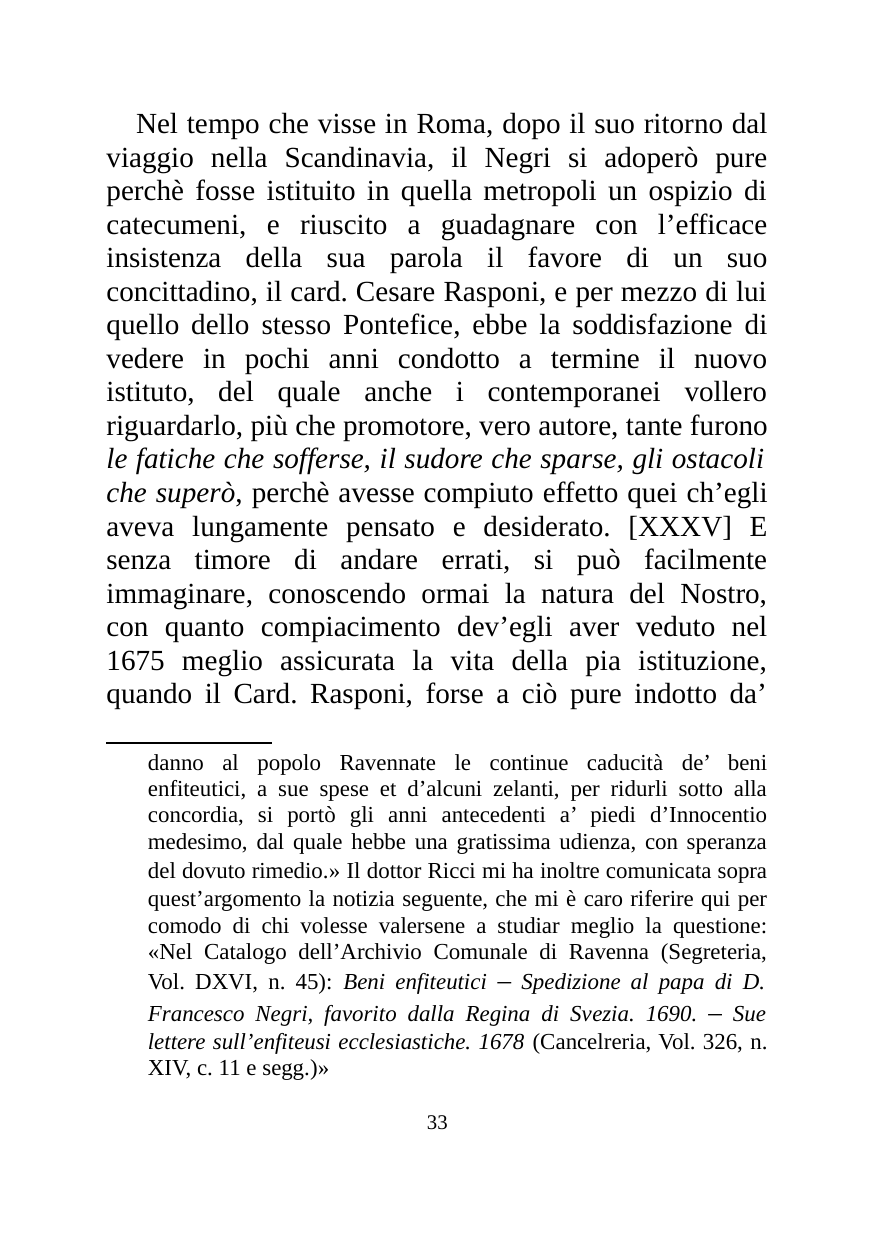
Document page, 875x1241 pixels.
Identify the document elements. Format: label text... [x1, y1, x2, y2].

text danno al popolo Ravennate le continue caducità de’ beni enfiteutici, a sue spese et d’alcuni zelanti, per ridurli sotto alla concordia, si portò gli anni antecedenti a’ piedi d’Innocentio medesimo, dal quale hebbe una gratissima udienza, con speranza del dovuto rimedio.» Il dottor Ricci mi ha inoltre comunicata sopra quest’argomento la notizia seguente, che mi è caro riferire qui per comodo di chi volesse valersene a studiar meglio la questione: «Nel Catalogo dell’Archivio Comunale di Ravenna (Segreteria, Vol. DXVI, n. 45): Beni enfiteutici ‒ Spedizione al papa di D. Francesco Negri, favorito dalla Regina di Svezia. 1690. ‒ Sue lettere sull’enfiteusi ecclesiastiche. 1678 (Cancelreria, Vol. 326, n. XIV, c. 11 e segg.)» [106, 749, 768, 1080]
text Nel tempo che visse in Roma, dopo il suo ritorno dal viaggio nella Scandinavia, il Negri si adoperò pure perchè fosse istituito in quella metropoli un ospizio di catecumeni, e riuscito a guadagnare con l’efficace insistenza della sua parola il favore di un suo concittadino, il card. Cesare Rasponi, e per mezzo di lui quello dello stesso Pontefice, ebbe la soddisfazione di vedere in pochi anni condotto a termine il nuovo istituto, del quale anche i contemporanei vollero riguardarlo, più che promotore, vero autore, tante furono le fatiche che sofferse, il sudore che sparse, gli ostacoli che superò, perchè avesse compiuto effetto quei ch’egli aveva lungamente pensato e desiderato. [XXXV] E senza timore di andare errati, si può facilmente immaginare, conoscendo ormai la natura del Nostro, con quanto compiacimento dev’egli aver veduto nel 1675 meglio assicurata la vita della pia istituzione, quando il Card. Rasponi, forse a ciò pure indotto da’ [106, 106, 768, 710]
